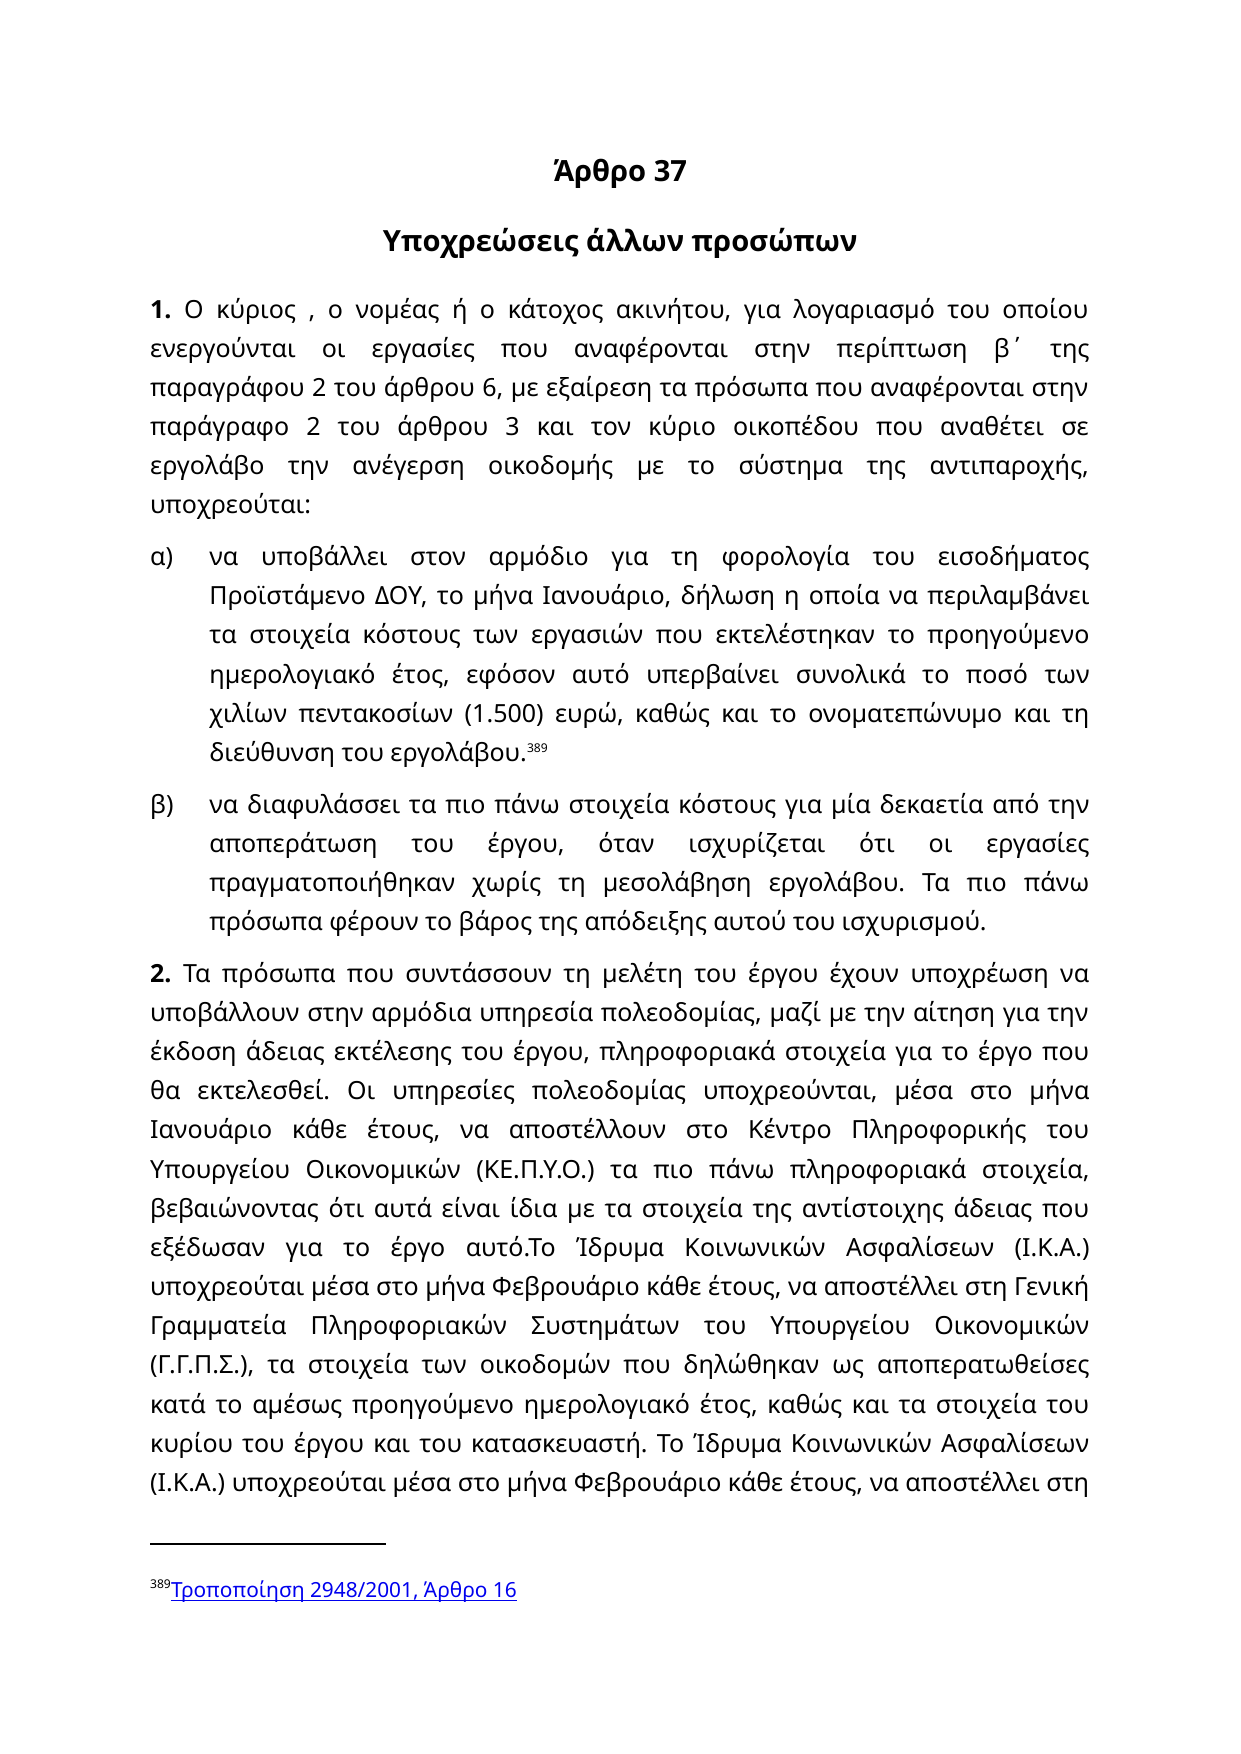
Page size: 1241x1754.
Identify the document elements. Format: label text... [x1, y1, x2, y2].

subtitle Άρθρο 37 [150, 150, 1090, 190]
subtitle Υποχρεώσεις άλλων προσώπων [150, 221, 1090, 260]
text 2. Τα πρόσωπα που συντάσσουν τη μελέτη του έργου έχουν υποχρέωση να υποβάλλουν στην αρμόδια υπηρεσία πολεοδομίας, μαζί με την αίτηση για την έκδοση άδειας εκτέλεσης του έργου, πληροφοριακά στοιχεία για το έργο που θα εκτελεσθεί. Οι υπηρεσίες πολεοδομίας υποχρεούνται, μέσα στο μήνα Ιανουάριο κάθε έτους, να αποστέλλουν στο Κέντρο Πληροφορικής του Υπουργείου Οικονομικών (ΚΕ.Π.Υ.Ο.) τα πιο πάνω πληροφοριακά στοιχεία, βεβαιώνοντας ότι αυτά είναι ίδια με τα στοιχεία της αντίστοιχης άδειας που εξέδωσαν για το έργο αυτό.Το Ίδρυμα Κοινωνικών Ασφαλίσεων (Ι.Κ.Α.) υποχρεούται μέσα στο μήνα Φεβρουάριο κάθε έτους, να αποστέλλει στη Γενική Γραμματεία Πληροφοριακών Συστημάτων του Υπουργείου Οικονομικών (Γ.Γ.Π.Σ.), τα στοιχεία των οικοδομών που δηλώθηκαν ως αποπερατωθείσες κατά το αμέσως προηγούμενο ημερολογιακό έτος, καθώς και τα στοιχεία του κυρίου του έργου και του κατασκευαστή. Το Ίδρυμα Κοινωνικών Ασφαλίσεων (Ι.Κ.Α.) υποχρεούται μέσα στο μήνα Φεβρουάριο κάθε έτους, να αποστέλλει στη [150, 955, 1090, 1499]
list α) να υποβάλλει στον αρμόδιο για τη φορολογία του εισοδήματος Προϊστάμενο ΔΟΥ, το μήνα Ιανουάριο, δήλωση η οποία να περιλαμβάνει τα στοιχεία κόστους των εργασιών που εκτελέστηκαν το προηγούμενο ημερολογιακό έτος, εφόσον αυτό υπερβαίνει συνολικά το ποσό των χιλίων πεντακοσίων (1.500) ευρώ, καθώς και το ονοματεπώνυμο και τη διεύθυνση του εργολάβου. [150, 539, 1090, 769]
list β) να διαφυλάσσει τα πιο πάνω στοιχεία κόστους για μία δεκαετία από την αποπεράτωση του έργου, όταν ισχυρίζεται ότι οι εργασίες πραγματοποιήθηκαν χωρίς τη μεσολάβηση εργολάβου. Τα πιο πάνω πρόσωπα φέρουν το βάρος της απόδειξης αυτού του ισχυρισμού. [150, 786, 1090, 938]
text Τροποποίηση 2948/2001, Άρθρο 16 [150, 1576, 1090, 1604]
text 1. Ο κύριος , ο νομέας ή ο κάτοχος ακινήτου, για λογαριασμό του οποίου ενεργούνται οι εργασίες που αναφέρονται στην περίπτωση β΄ της παραγράφου 2 του άρθρου 6, με εξαίρεση τα πρόσωπα που αναφέρονται στην παράγραφο 2 του άρθρου 3 και τον κύριο οικοπέδου που αναθέτει σε εργολάβο την ανέγερση οικοδομής με το σύστημα της αντιπαροχής, υποχρεούται: [150, 291, 1090, 521]
